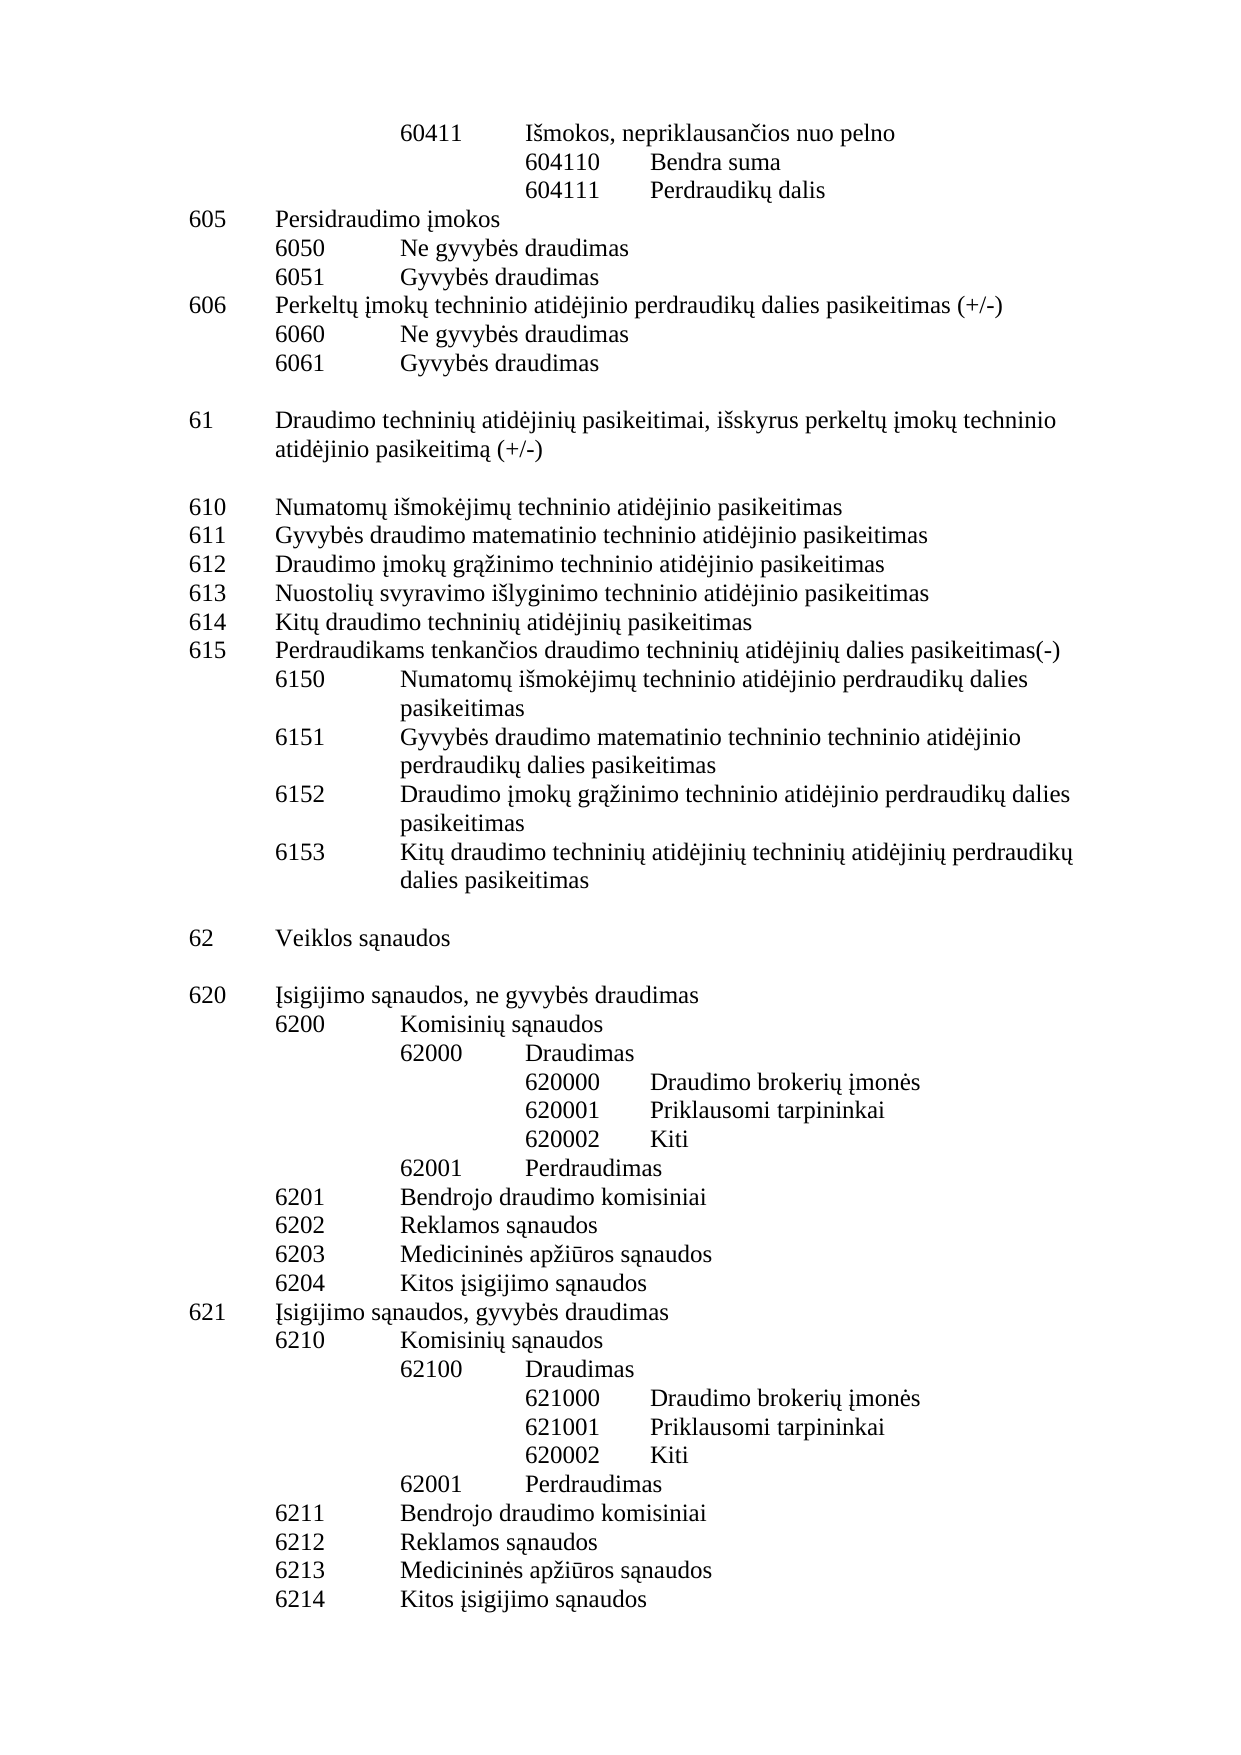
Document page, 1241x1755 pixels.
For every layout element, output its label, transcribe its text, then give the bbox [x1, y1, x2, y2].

table_cell [177, 1124, 263, 1153]
table_cell [389, 377, 513, 406]
table_cell [177, 1556, 263, 1584]
table_cell [514, 894, 638, 923]
table_cell Komisinių sąnaudos [389, 1009, 1138, 1038]
table_cell [177, 262, 263, 291]
table_cell [177, 837, 263, 894]
table_cell 614 [177, 607, 263, 636]
table_cell [264, 147, 388, 176]
table_cell Perdraudikų dalis [639, 176, 1138, 204]
table_cell [177, 1441, 263, 1469]
table_cell [264, 1412, 388, 1441]
table_cell [177, 1009, 263, 1038]
table_cell Komisinių sąnaudos [389, 1326, 1138, 1354]
table_cell Bendrojo draudimo komisiniai [389, 1498, 1138, 1527]
table_cell [514, 377, 638, 406]
table_cell [177, 1412, 263, 1441]
table_cell Reklamos sąnaudos [389, 1527, 1138, 1556]
table_cell 6051 [264, 262, 388, 291]
table_cell Ne gyvybės draudimas [389, 319, 1138, 348]
table_cell 6060 [264, 319, 388, 348]
table_cell [264, 176, 388, 204]
table_cell [389, 1096, 513, 1124]
table_cell [177, 377, 263, 406]
table_cell [177, 348, 263, 377]
table_cell [389, 1412, 513, 1441]
table_cell [177, 1498, 263, 1527]
table_cell [264, 1469, 388, 1498]
table_cell 6203 [264, 1239, 388, 1268]
table_cell 6153 [264, 837, 388, 894]
table_cell [264, 463, 388, 492]
table_cell [389, 1067, 513, 1096]
table_cell [639, 894, 1138, 923]
table_cell [177, 176, 263, 204]
table_cell Draudimas [514, 1038, 1138, 1067]
table_cell Priklausomi tarpininkai [639, 1412, 1138, 1441]
table_cell [389, 894, 513, 923]
table_cell 60411 [389, 118, 513, 147]
table_cell Perdraudimas [514, 1469, 1138, 1498]
table_cell [264, 1096, 388, 1124]
table_cell 611 [177, 521, 263, 549]
table_cell 605 [177, 204, 263, 233]
table_cell 62000 [389, 1038, 513, 1067]
table_cell [177, 1211, 263, 1239]
table_cell Draudimo įmokų grąžinimo techninio atidėjinio pasikeitimas [264, 549, 1138, 578]
table_cell [177, 1268, 263, 1297]
table_cell 62100 [389, 1354, 513, 1383]
table_cell [177, 1383, 263, 1412]
table_cell [177, 1153, 263, 1182]
table_cell [264, 118, 388, 147]
table_cell 6150 [264, 664, 388, 722]
table_cell [264, 894, 388, 923]
table_cell Priklausomi tarpininkai [639, 1096, 1138, 1124]
table_cell Išmokos, nepriklausančios nuo pelno [514, 118, 1138, 147]
table_cell Kiti [639, 1441, 1138, 1469]
table_cell [264, 1038, 388, 1067]
table_cell Medicininės apžiūros sąnaudos [389, 1239, 1138, 1268]
table_cell 6151 [264, 722, 388, 779]
table_cell Gyvybės draudimas [389, 262, 1138, 291]
table_cell [177, 319, 263, 348]
table_cell 610 [177, 492, 263, 521]
table_cell 6200 [264, 1009, 388, 1038]
table_cell 613 [177, 578, 263, 607]
table_cell 604110 [514, 147, 638, 176]
table_cell 6213 [264, 1556, 388, 1584]
table_cell Kitų draudimo techninių atidėjinių techninių atidėjinių perdraudikų dalies pasikeitimas [389, 837, 1138, 894]
table_cell 620002 [514, 1124, 638, 1153]
table_cell [514, 463, 638, 492]
table_cell [264, 1441, 388, 1469]
table_cell [389, 463, 513, 492]
table_cell 6152 [264, 779, 388, 837]
table_cell 620000 [514, 1067, 638, 1096]
table_cell 606 [177, 291, 263, 319]
table_cell [177, 1584, 263, 1613]
table_cell Numatomų išmokėjimų techninio atidėjinio perdraudikų dalies pasikeitimas [389, 664, 1138, 722]
table_cell Kitos įsigijimo sąnaudos [389, 1584, 1138, 1613]
table_cell [264, 1124, 388, 1153]
table_cell [177, 1527, 263, 1556]
table_cell 604111 [514, 176, 638, 204]
table_cell [639, 463, 1138, 492]
table_cell 620 [177, 981, 263, 1009]
table_cell Veiklos sąnaudos [264, 923, 1138, 952]
table_cell Numatomų išmokėjimų techninio atidėjinio pasikeitimas [264, 492, 1138, 521]
table_cell [389, 147, 513, 176]
table_cell 6214 [264, 1584, 388, 1613]
table_cell 621001 [514, 1412, 638, 1441]
table_cell Medicininės apžiūros sąnaudos [389, 1556, 1138, 1584]
table_cell [264, 377, 388, 406]
table_cell [389, 1124, 513, 1153]
table_cell 6201 [264, 1182, 388, 1211]
table_cell [177, 1239, 263, 1268]
table_cell 62001 [389, 1469, 513, 1498]
table_cell Draudimo brokerių įmonės [639, 1067, 1138, 1096]
table_cell Bendra suma [639, 147, 1138, 176]
table_cell 6050 [264, 233, 388, 262]
table_cell Reklamos sąnaudos [389, 1211, 1138, 1239]
table_cell Gyvybės draudimo matematinio techninio atidėjinio pasikeitimas [264, 521, 1138, 549]
table_cell [389, 1383, 513, 1412]
table_cell [177, 118, 263, 147]
table_cell [177, 1326, 263, 1354]
table_cell 6211 [264, 1498, 388, 1527]
table_cell [177, 1354, 263, 1383]
table_cell Draudimo įmokų grąžinimo techninio atidėjinio perdraudikų dalies pasikeitimas [389, 779, 1138, 837]
table_cell [177, 147, 263, 176]
table_cell [264, 1383, 388, 1412]
table_cell [177, 1096, 263, 1124]
table_cell Ne gyvybės draudimas [389, 233, 1138, 262]
table_cell Perdraudimas [514, 1153, 1138, 1182]
table_cell Draudimo techninių atidėjinių pasikeitimai, išskyrus perkeltų įmokų techninio atidėjinio pasikeitimą (+/-) [264, 406, 1138, 463]
table_cell Persidraudimo įmokos [264, 204, 1138, 233]
table_cell 6061 [264, 348, 388, 377]
table_cell 621000 [514, 1383, 638, 1412]
table_cell 6204 [264, 1268, 388, 1297]
table_cell [264, 952, 1138, 981]
table_cell 6212 [264, 1527, 388, 1556]
table_cell [264, 1067, 388, 1096]
table_cell Draudimo brokerių įmonės [639, 1383, 1138, 1412]
table_cell 6202 [264, 1211, 388, 1239]
table_cell [177, 233, 263, 262]
table_cell [389, 176, 513, 204]
table_cell Kitos įsigijimo sąnaudos [389, 1268, 1138, 1297]
table_cell 615 [177, 636, 263, 664]
table_cell 6210 [264, 1326, 388, 1354]
table_cell [177, 722, 263, 779]
table_cell [389, 1441, 513, 1469]
table_cell [177, 1038, 263, 1067]
table_cell [177, 1067, 263, 1096]
table_cell Įsigijimo sąnaudos, ne gyvybės draudimas [264, 981, 1138, 1009]
table_cell Perkeltų įmokų techninio atidėjinio perdraudikų dalies pasikeitimas (+/-) [264, 291, 1138, 319]
table_cell Nuostolių svyravimo išlyginimo techninio atidėjinio pasikeitimas [264, 578, 1138, 607]
table_cell [639, 377, 1138, 406]
table_cell Įsigijimo sąnaudos, gyvybės draudimas [264, 1297, 1138, 1326]
table_cell [177, 664, 263, 722]
table_cell Gyvybės draudimas [389, 348, 1138, 377]
table_cell Kitų draudimo techninių atidėjinių pasikeitimas [264, 607, 1138, 636]
table_cell [264, 1153, 388, 1182]
table_cell [177, 894, 263, 923]
table_cell 62 [177, 923, 263, 952]
table_cell 62001 [389, 1153, 513, 1182]
table_cell [177, 952, 263, 981]
table_cell [177, 779, 263, 837]
table_cell [177, 1469, 263, 1498]
table_cell Perdraudikams tenkančios draudimo techninių atidėjinių dalies pasikeitimas(-) [264, 636, 1138, 664]
table_cell [177, 463, 263, 492]
table_cell 61 [177, 406, 263, 463]
table_cell 612 [177, 549, 263, 578]
table_cell 620001 [514, 1096, 638, 1124]
table_cell Kiti [639, 1124, 1138, 1153]
table_cell Bendrojo draudimo komisiniai [389, 1182, 1138, 1211]
table_cell 620002 [514, 1441, 638, 1469]
table_cell [177, 1182, 263, 1211]
table_cell Draudimas [514, 1354, 1138, 1383]
table_cell [264, 1354, 388, 1383]
table_cell Gyvybės draudimo matematinio techninio techninio atidėjinio perdraudikų dalies pasikeitimas [389, 722, 1138, 779]
table_cell 621 [177, 1297, 263, 1326]
